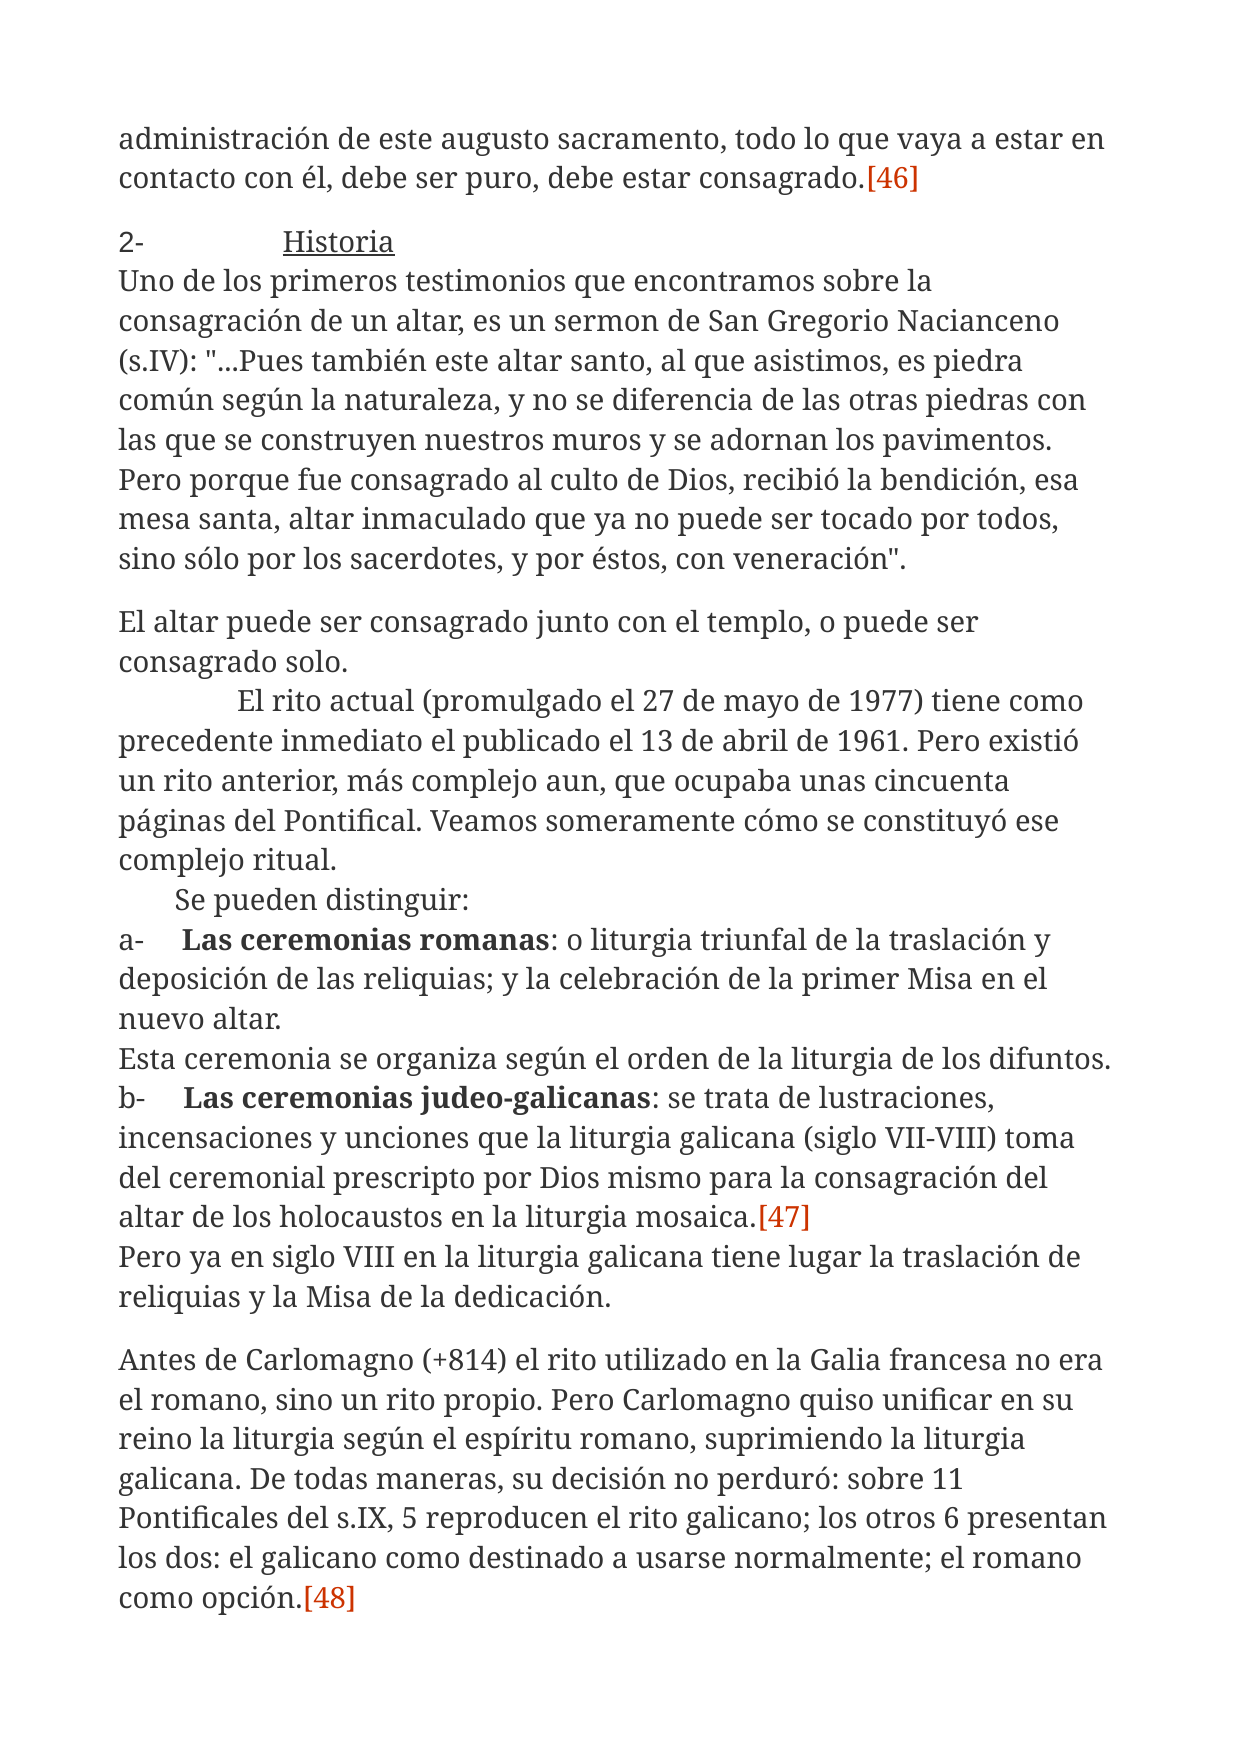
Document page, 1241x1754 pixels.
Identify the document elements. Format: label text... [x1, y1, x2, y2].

text 2- Historia [118, 221, 1122, 261]
text Antes de Carlomagno (+814) el rito utilizado en la Galia francesa no era el romano, sino un rito propio. Pero Carlomagno quiso unificar en su reino la liturgia según el espíritu romano, suprimiendo la liturgia galicana. De todas maneras, su decisión no perduró: sobre 11 Pontificales del s.IX, 5 reproducen el rito galicano; los otros 6 presentan los dos: el galicano como destinado a usarse normalmente; el romano como opción.[48] [118, 1339, 1122, 1617]
text Esta ceremonia se organiza según el orden de la liturgia de los difuntos. [118, 1038, 1122, 1078]
text administración de este augusto sacramento, todo lo que vaya a estar en contacto con él, debe ser puro, debe estar consagrado.[46] [118, 118, 1122, 197]
text El altar puede ser consagrado junto con el templo, o puede ser consagrado solo. [118, 601, 1122, 681]
text Se pueden distinguir: [118, 879, 1122, 919]
text Pero ya en siglo VIII en la liturgia galicana tiene lugar la traslación de reliquias y la Misa de la dedicación. [118, 1236, 1122, 1316]
text b- Las ceremonias judeo-galicanas: se trata de lustraciones, incensaciones y unciones que la liturgia galicana (siglo VII-VIII) toma del ceremonial prescripto por Dios mismo para la consagración del altar de los holocaustos en la liturgia mosaica.[47] [118, 1078, 1122, 1236]
text Uno de los primeros testimonios que encontramos sobre la consagración de un altar, es un sermon de San Gregorio Nacianceno (s.IV): "...Pues también este altar santo, al que asistimos, es piedra común según la naturaleza, y no se diferencia de las otras piedras con las que se construyen nuestros muros y se adornan los pavimentos. Pero porque fue consagrado al culto de Dios, recibió la bendición, esa mesa santa, altar inmaculado que ya no puede ser tocado por todos, sino sólo por los sacerdotes, y por éstos, con veneración". [118, 261, 1122, 578]
text El rito actual (promulgado el 27 de mayo de 1977) tiene como precedente inmediato el publicado el 13 de abril de 1961. Pero existió un rito anterior, más complejo aun, que ocupaba unas cincuenta páginas del Pontifical. Veamos someramente cómo se constituyó ese complejo ritual. [118, 681, 1122, 879]
text a- Las ceremonias romanas: o liturgia triunfal de la traslación y deposición de las reliquias; y la celebración de la primer Misa en el nuevo altar. [118, 919, 1122, 1038]
